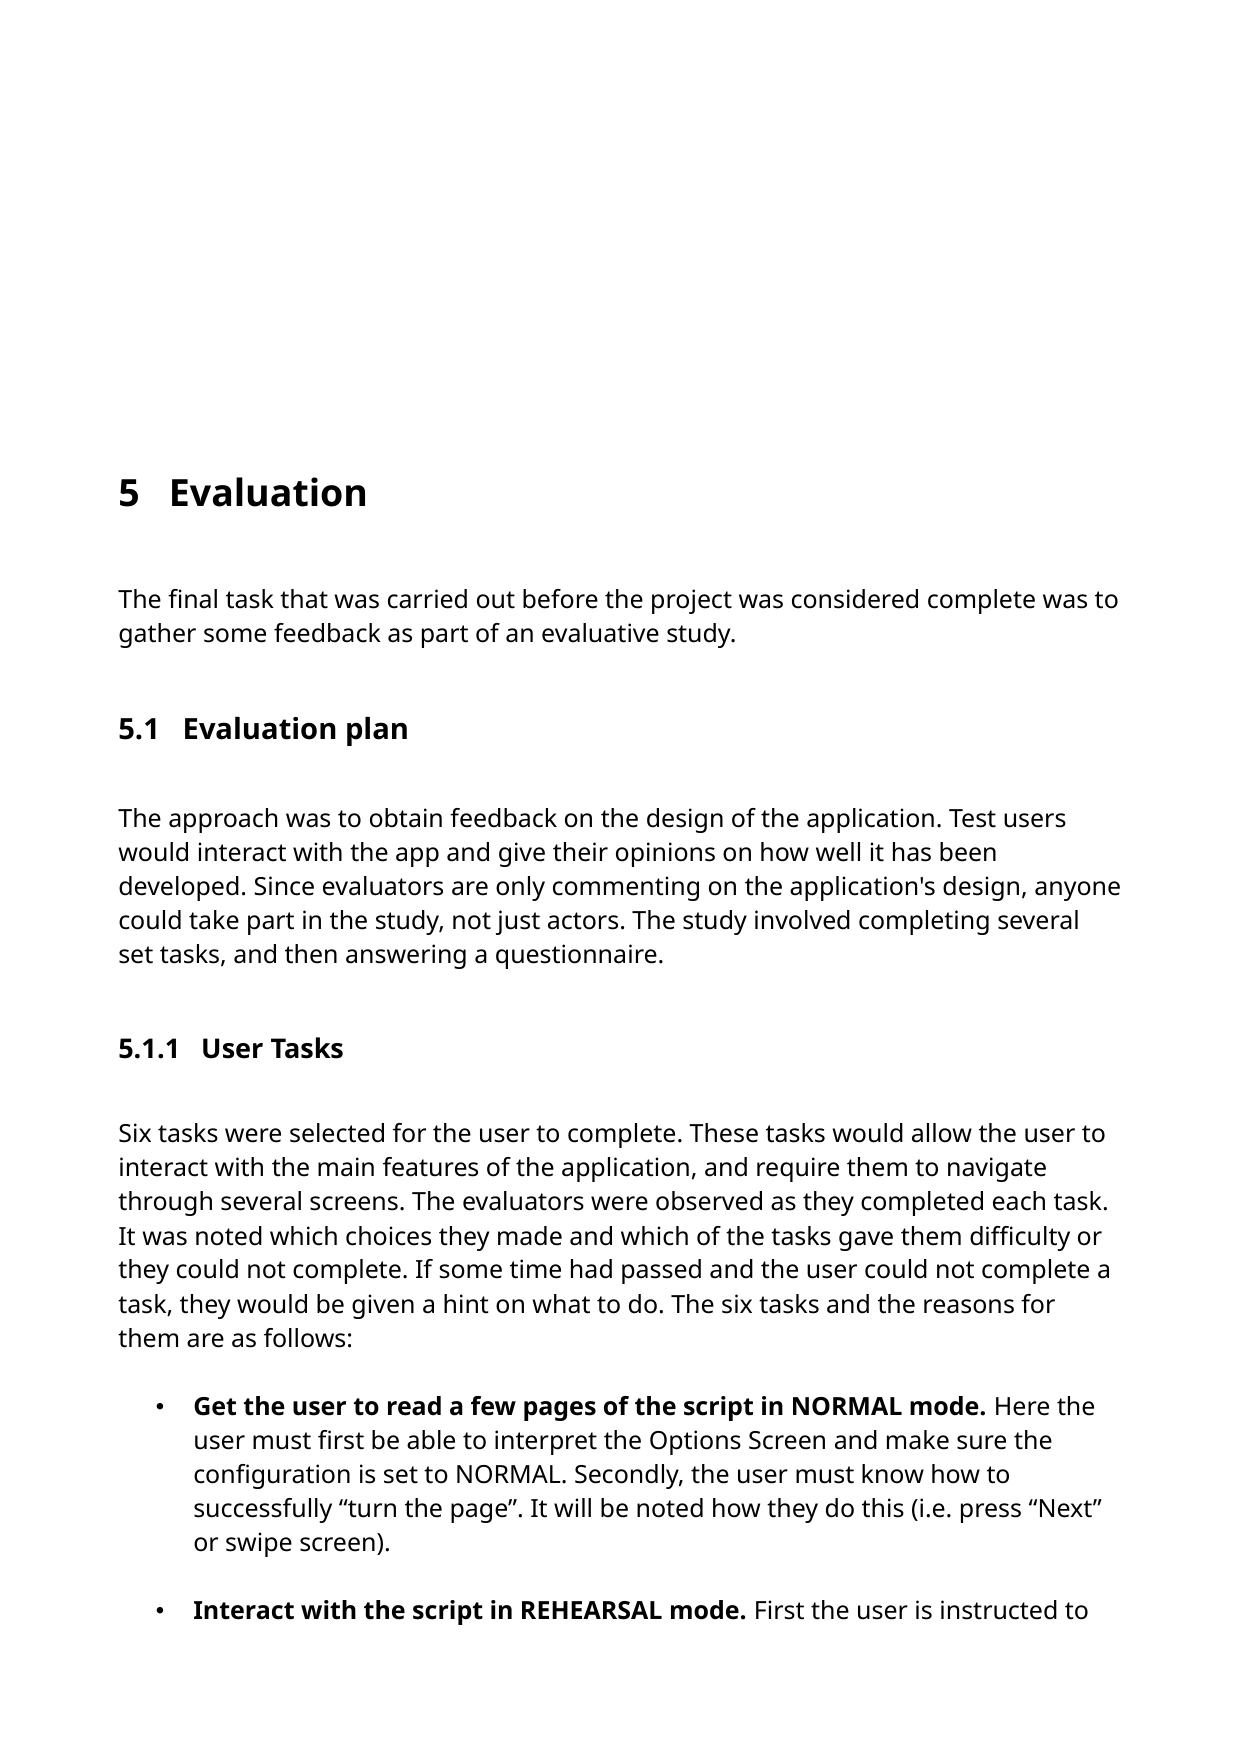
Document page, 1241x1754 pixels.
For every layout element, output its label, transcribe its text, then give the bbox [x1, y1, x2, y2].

list Interact with the script in REHEARSAL mode. First the user is instructed to [156, 1593, 1122, 1627]
subtitle 5.1 Evaluation plan [118, 708, 1122, 748]
subtitle 5.1.1 User Tasks [118, 1030, 1122, 1067]
text Six tasks were selected for the user to complete. These tasks would allow the user to interact with the main features of the application, and require them to navigate through several screens. The evaluators were observed as they completed each task. It was noted which choices they made and which of the tasks gave them difficulty or they could not complete. If some time had passed and the user could not complete a task, they would be given a hint on what to do. The six tasks and the reasons for them are as follows: [118, 1116, 1122, 1354]
text The approach was to obtain feedback on the design of the application. Test users would interact with the app and give their opinions on how well it has been developed. Since evaluators are only commenting on the application's design, anyone could take part in the study, not just actors. The study involved completing several set tasks, and then answering a questionnaire. [118, 800, 1122, 971]
list Get the user to read a few pages of the script in NORMAL mode. Here the user must first be able to interpret the Options Screen and make sure the configuration is set to NORMAL. Secondly, the user must know how to successfully “turn the page”. It will be noted how they do this (i.e. press “Next” or swipe screen). [156, 1388, 1122, 1559]
subtitle 5 Evaluation [118, 467, 1122, 518]
text The final task that was carried out before the project was considered complete was to gather some feedback as part of an evaluative study. [118, 581, 1122, 649]
